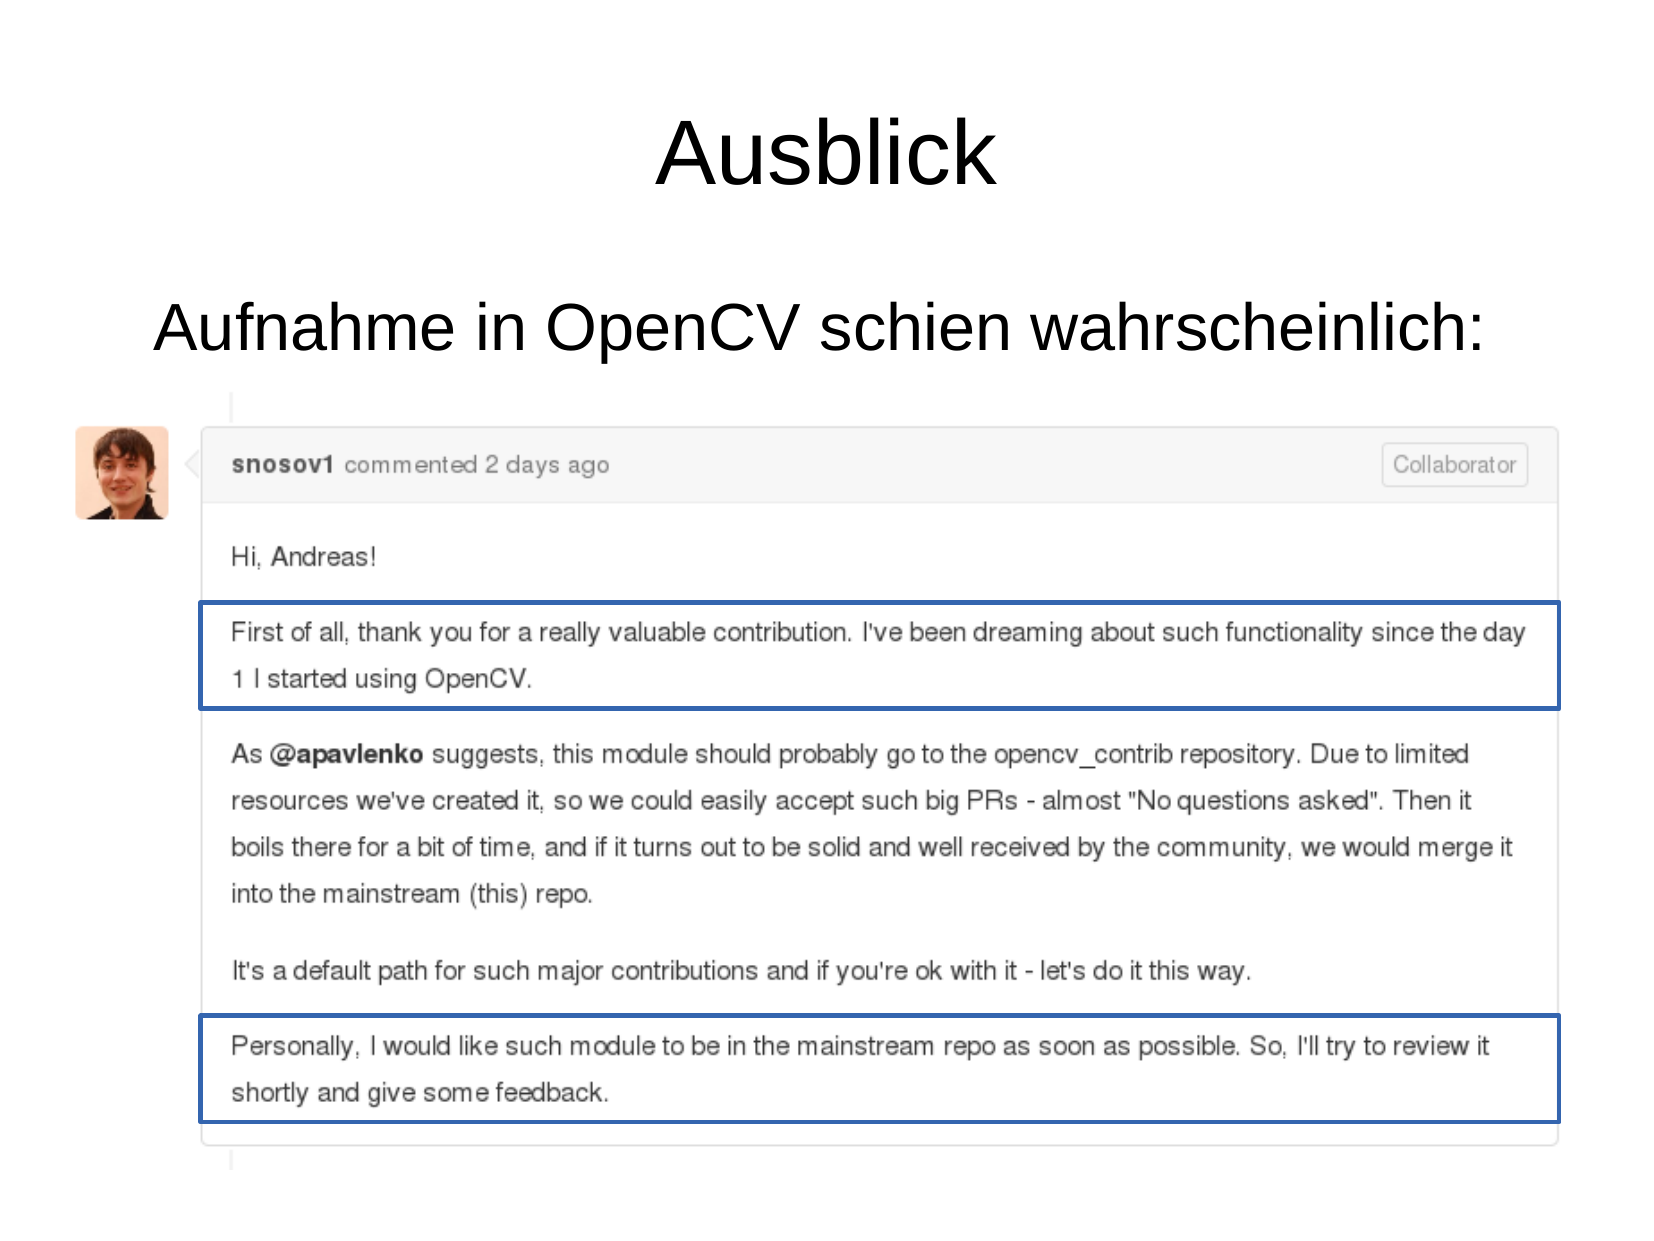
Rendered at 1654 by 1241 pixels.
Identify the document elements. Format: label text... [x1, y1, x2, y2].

title Ausblick [82, 49, 1571, 257]
picture [6, 389, 1647, 1170]
list Aufnahme in OpenCV schien wahrscheinlich: [82, 290, 1571, 389]
